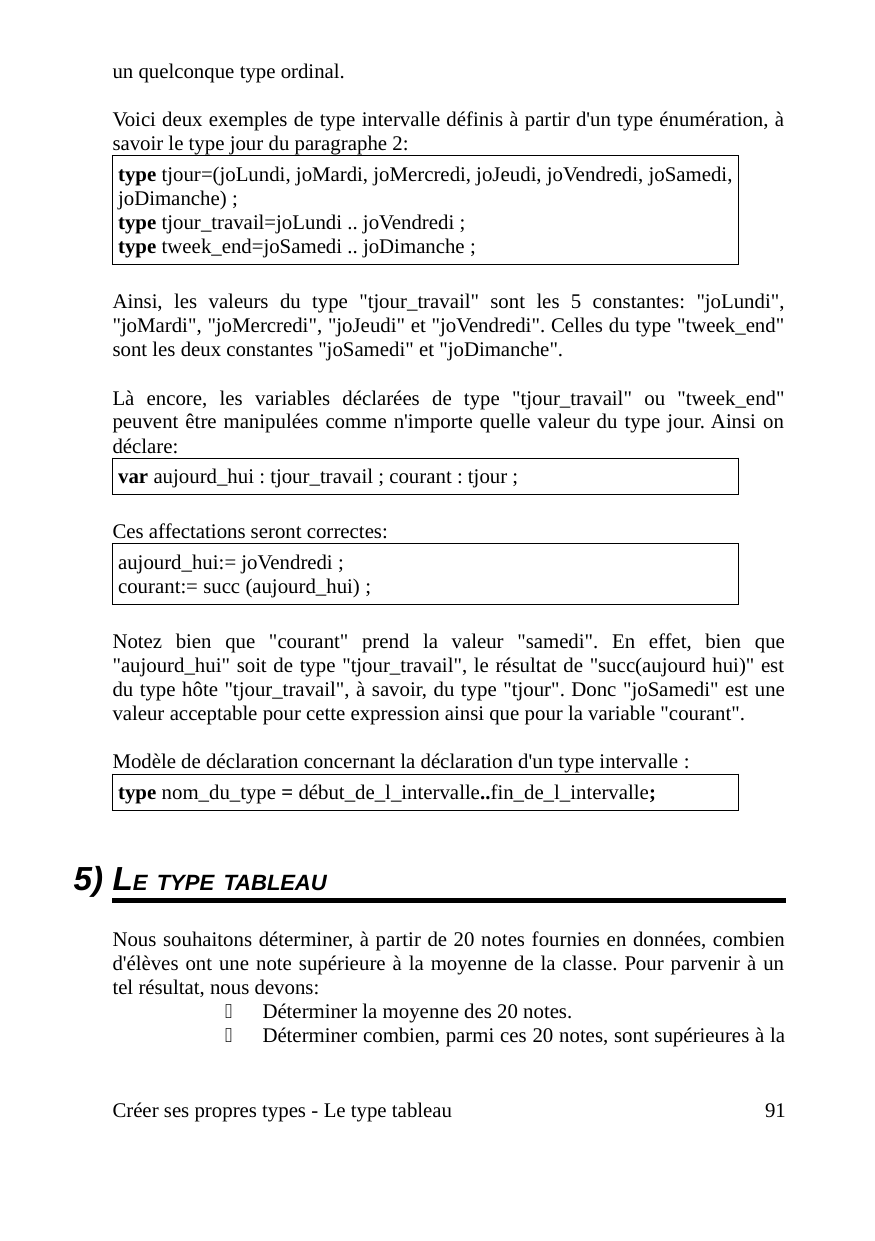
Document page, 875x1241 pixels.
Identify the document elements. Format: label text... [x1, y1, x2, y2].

text Notez bien que "courant" prend la valeur "samedi". En effet, bien que "aujourd_hui" soit de type "tjour_travail", le résultat de "succ(aujourd hui)" est du type hôte "tjour_travail", à savoir, du type "tjour". Donc "joSamedi" est une valeur acceptable pour cette expression ainsi que pour la variable "courant". [112, 629, 786, 725]
text Nous souhaitons déterminer, à partir de 20 notes fournies en données, combien d'élèves ont une note supérieure à la moyenne de la classe. Pour parvenir à un tel résultat, nous devons: [112, 927, 786, 999]
text Ainsi, les valeurs du type "tjour_travail" sont les 5 constantes: "joLundi", "joMardi", "joMercredi", "joJeudi" et "joVendredi". Celles du type "tweek_end" sont les deux constantes "joSamedi" et "joDimanche". [112, 289, 786, 361]
subtitle Le type tableau [112, 859, 786, 898]
text Là encore, les variables déclarées de type "tjour_travail" ou "tweek_end" peuvent être manipulées comme n'importe quelle valeur du type jour. Ainsi on déclare: [112, 385, 786, 458]
table_header type nom_du_type = début_de_l_intervalle..fin_de_l_intervalle; [113, 775, 738, 810]
text un quelconque type ordinal. [112, 59, 786, 83]
text Ces affectations seront correctes: [112, 519, 786, 543]
table_header var aujourd_hui : tjour_travail ; courant : tjour ; [113, 459, 738, 494]
table_header aujourd_hui:= joVendredi ; courant:= succ (aujourd_hui) ; [113, 544, 738, 604]
list Déterminer combien, parmi ces 20 notes, sont supérieures à la [225, 1023, 786, 1047]
text Voici deux exemples de type intervalle définis à partir d'un type énumération, à savoir le type jour du paragraphe 2: [112, 107, 786, 155]
text Modèle de déclaration concernant la déclaration d'un type intervalle : [112, 749, 786, 773]
table_header type tjour=(joLundi, joMardi, joMercredi, joJeudi, joVendredi, joSamedi, joDimanche) ; type tjour_travail=joLundi .. joVendredi ; type tweek_end=joSamedi .. joDimanche ; [113, 156, 738, 264]
list Déterminer la moyenne des 20 notes. [225, 999, 786, 1023]
